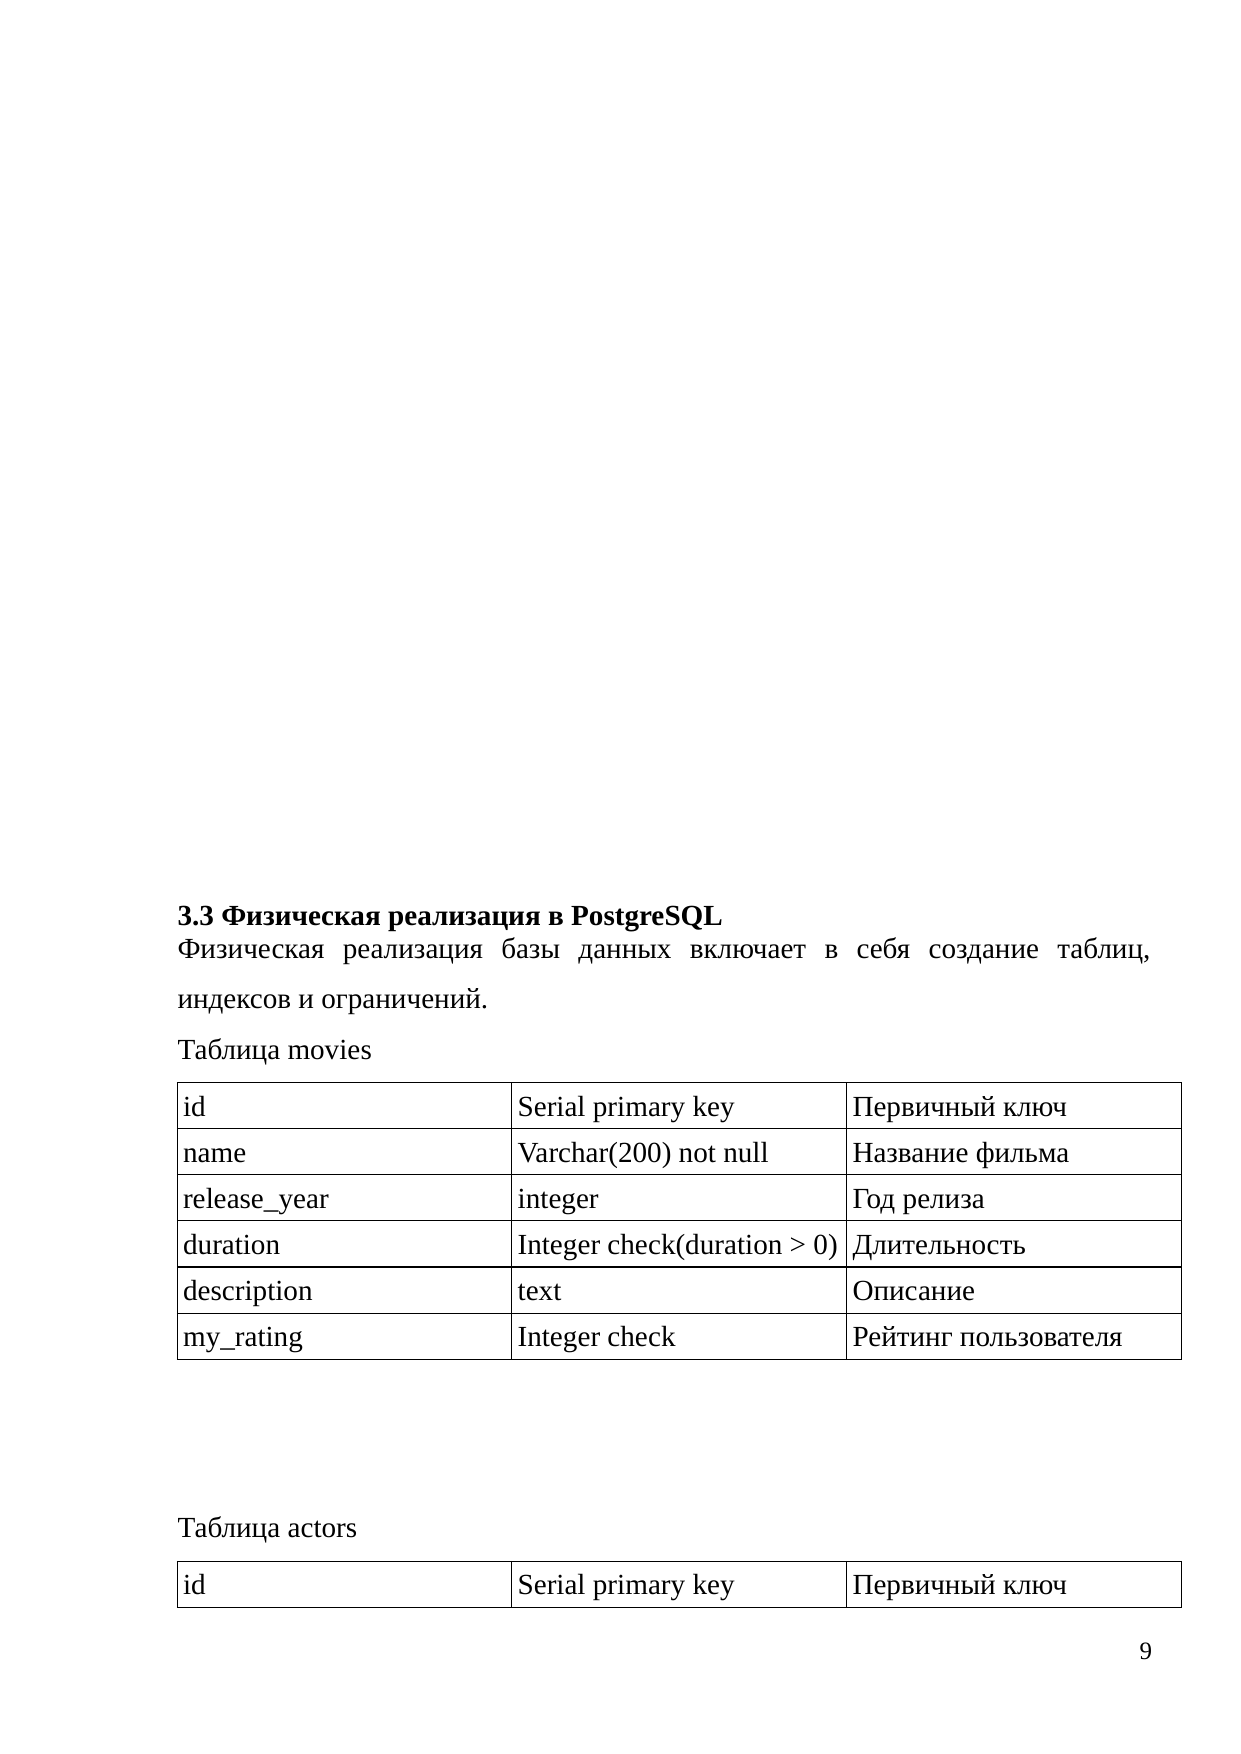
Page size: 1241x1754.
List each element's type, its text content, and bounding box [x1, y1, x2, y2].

text Таблица movies [177, 1032, 1152, 1065]
table_cell Varchar(200) not null [512, 1129, 846, 1174]
table_cell my_rating [178, 1314, 511, 1358]
table_cell release_year [178, 1175, 511, 1220]
table_header Serial primary key [512, 1562, 846, 1607]
table_cell Название фильма [847, 1129, 1181, 1174]
table_cell text [512, 1268, 846, 1312]
table_header id [178, 1083, 511, 1128]
table_cell Рейтинг пользователя [847, 1314, 1181, 1358]
subtitle 3.3 Физическая реализация в PostgreSQL [177, 898, 1152, 931]
table_cell Integer check(duration > 0) [512, 1221, 846, 1266]
table_header Первичный ключ [847, 1083, 1181, 1128]
table_cell Integer check [512, 1314, 846, 1358]
table_cell description [178, 1268, 511, 1312]
table_cell integer [512, 1175, 846, 1220]
table_header Первичный ключ [847, 1562, 1181, 1607]
table_header Serial primary key [512, 1083, 846, 1128]
table_cell duration [178, 1221, 511, 1266]
text Таблица actors [177, 1510, 1152, 1544]
table_cell Длительность [847, 1221, 1181, 1266]
table_cell Описание [847, 1268, 1181, 1312]
text Физическая реализация базы данных включает в себя создание таблиц, индексов и ограничений. [177, 931, 1152, 1015]
table_header id [178, 1562, 511, 1607]
table_cell Год релиза [847, 1175, 1181, 1220]
table_cell name [178, 1129, 511, 1174]
